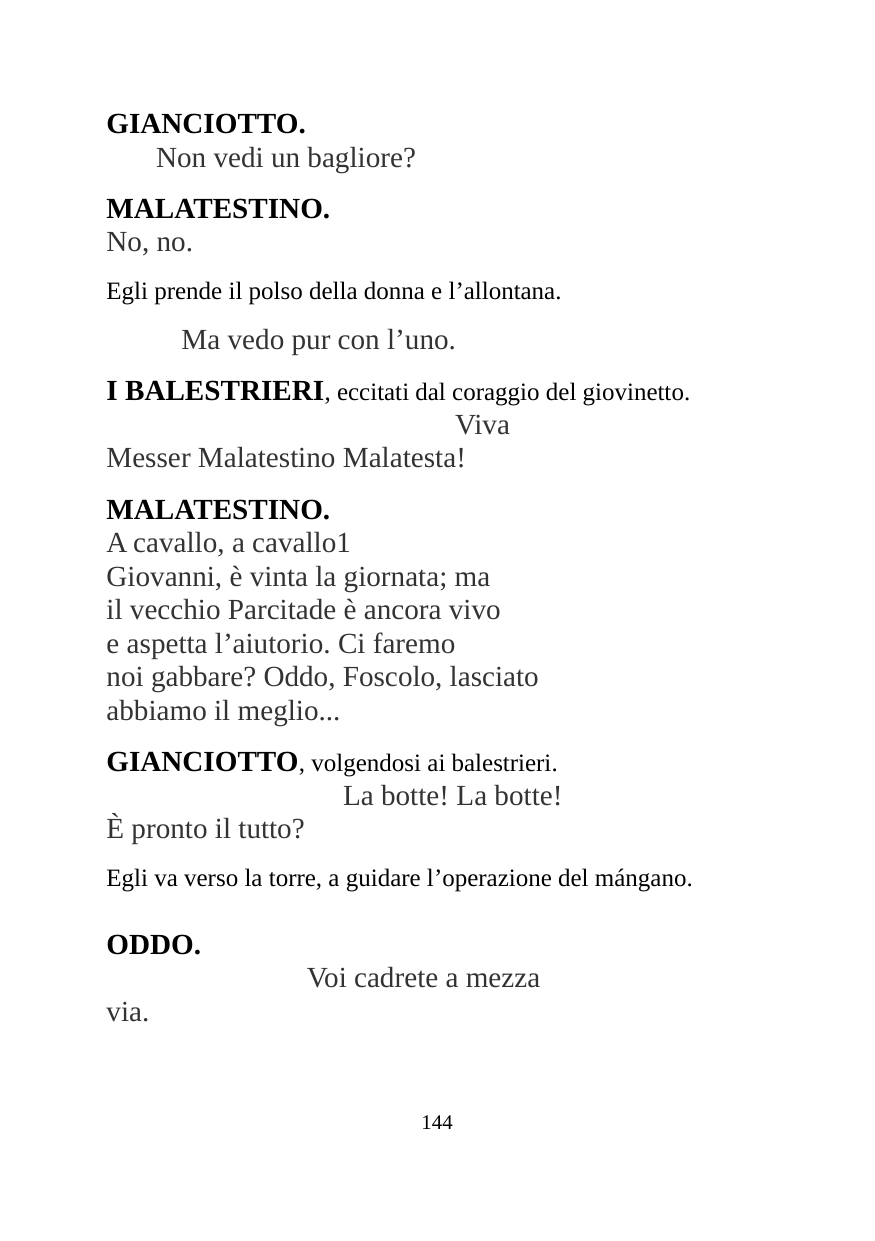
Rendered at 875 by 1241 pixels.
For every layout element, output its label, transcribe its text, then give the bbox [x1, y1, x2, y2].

text È pronto il tutto? [106, 811, 767, 845]
text Ma vedo pur con l’uno. [181, 322, 767, 356]
text Egli prende il polso della donna e l’allontana. [106, 276, 767, 304]
text Viva [455, 407, 767, 441]
text MALATESTINO. [106, 191, 767, 224]
text A cavallo, a cavallo1 Giovanni, è vinta la giornata; ma il vecchio Parcitade è ancora vivo e aspetta l’aiutorio. Ci faremo noi gabbare? Oddo, Foscolo, lasciato abbiamo il meglio... [106, 525, 767, 727]
text via. [106, 994, 767, 1027]
text MALATESTINO. [106, 492, 767, 525]
text No, no. [106, 224, 767, 258]
text GIANCIOTTO, volgendosi ai balestrieri. [106, 744, 767, 778]
text La botte! La botte! [343, 778, 767, 811]
text Egli va verso la torre, a guidare l’operazione del mángano. [106, 863, 767, 891]
text Messer Malatestino Malatesta! [106, 441, 767, 474]
text GIANCIOTTO. [106, 106, 767, 140]
text Non vedi un bagliore? [156, 140, 767, 173]
text Voi cadrete a mezza [307, 960, 767, 994]
text ODDO. [106, 927, 767, 960]
text I BALESTRIERI, eccitati dal coraggio del giovinetto. [106, 373, 767, 407]
